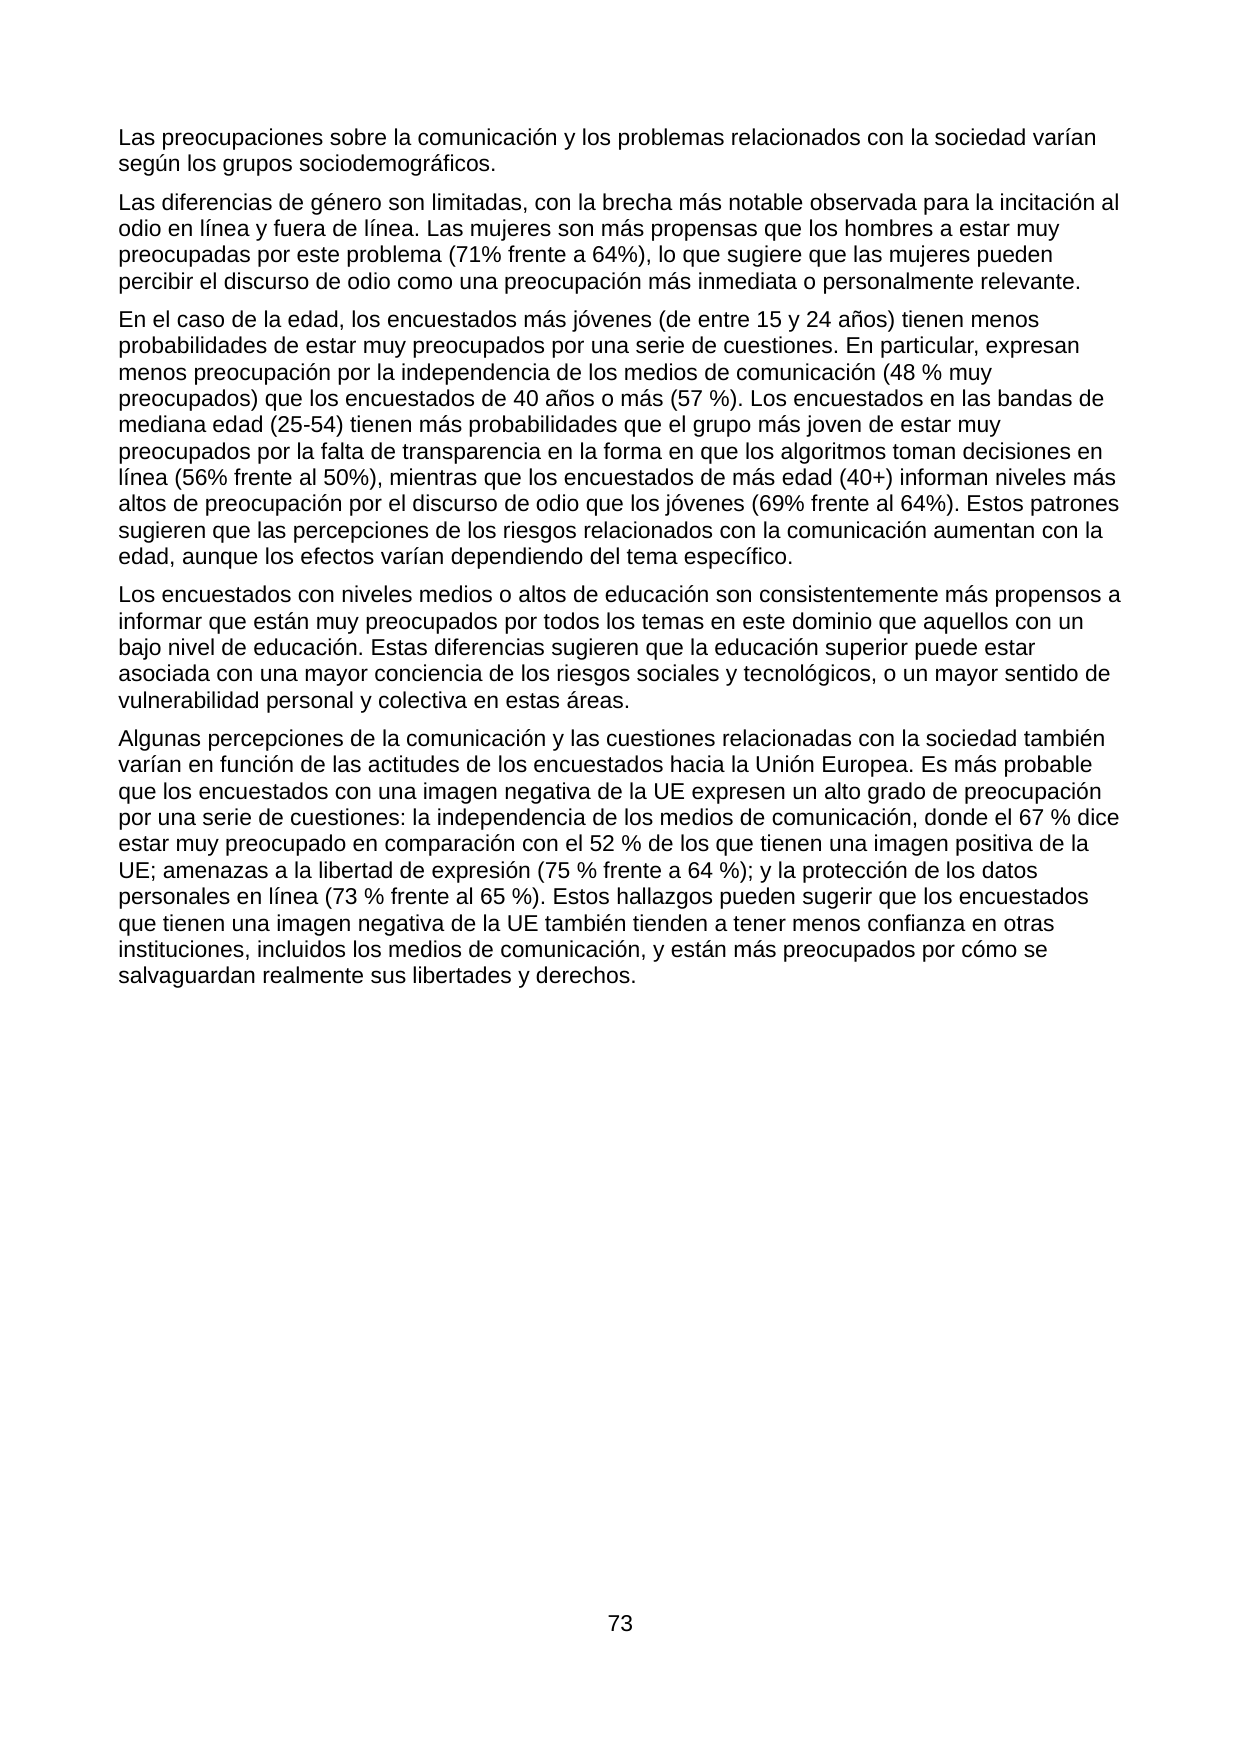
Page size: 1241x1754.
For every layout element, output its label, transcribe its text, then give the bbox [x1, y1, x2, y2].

text Algunas percepciones de la comunicación y las cuestiones relacionadas con la sociedad también varían en función de las actitudes de los encuestados hacia la Unión Europea. Es más probable que los encuestados con una imagen negativa de la UE expresen un alto grado de preocupación por una serie de cuestiones: la independencia de los medios de comunicación, donde el 67 % dice estar muy preocupado en comparación con el 52 % de los que tienen una imagen positiva de la UE; amenazas a la libertad de expresión (75 % frente a 64 %); y la protección de los datos personales en línea (73 % frente al 65 %). Estos hallazgos pueden sugerir que los encuestados que tienen una imagen negativa de la UE también tienden a tener menos confianza en otras instituciones, incluidos los medios de comunicación, y están más preocupados por cómo se salvaguardan realmente sus libertades y derechos. [118, 725, 1122, 988]
text Los encuestados con niveles medios o altos de educación son consistentemente más propensos a informar que están muy preocupados por todos los temas en este dominio que aquellos con un bajo nivel de educación. Estas diferencias sugieren que la educación superior puede estar asociada con una mayor conciencia de los riesgos sociales y tecnológicos, o un mayor sentido de vulnerabilidad personal y colectiva en estas áreas. [118, 581, 1122, 713]
text Las diferencias de género son limitadas, con la brecha más notable observada para la incitación al odio en línea y fuera de línea. Las mujeres son más propensas que los hombres a estar muy preocupadas por este problema (71% frente a 64%), lo que sugiere que las mujeres pueden percibir el discurso de odio como una preocupación más inmediata o personalmente relevante. [118, 189, 1122, 294]
text Las preocupaciones sobre la comunicación y los problemas relacionados con la sociedad varían según los grupos sociodemográficos. [118, 124, 1122, 177]
text En el caso de la edad, los encuestados más jóvenes (de entre 15 y 24 años) tienen menos probabilidades de estar muy preocupados por una serie de cuestiones. En particular, expresan menos preocupación por la independencia de los medios de comunicación (48 % muy preocupados) que los encuestados de 40 años o más (57 %). Los encuestados en las bandas de mediana edad (25-54) tienen más probabilidades que el grupo más joven de estar muy preocupados por la falta de transparencia en la forma en que los algoritmos toman decisiones en línea (56% frente al 50%), mientras que los encuestados de más edad (40+) informan niveles más altos de preocupación por el discurso de odio que los jóvenes (69% frente al 64%). Estos patrones sugieren que las percepciones de los riesgos relacionados con la comunicación aumentan con la edad, aunque los efectos varían dependiendo del tema específico. [118, 306, 1122, 569]
